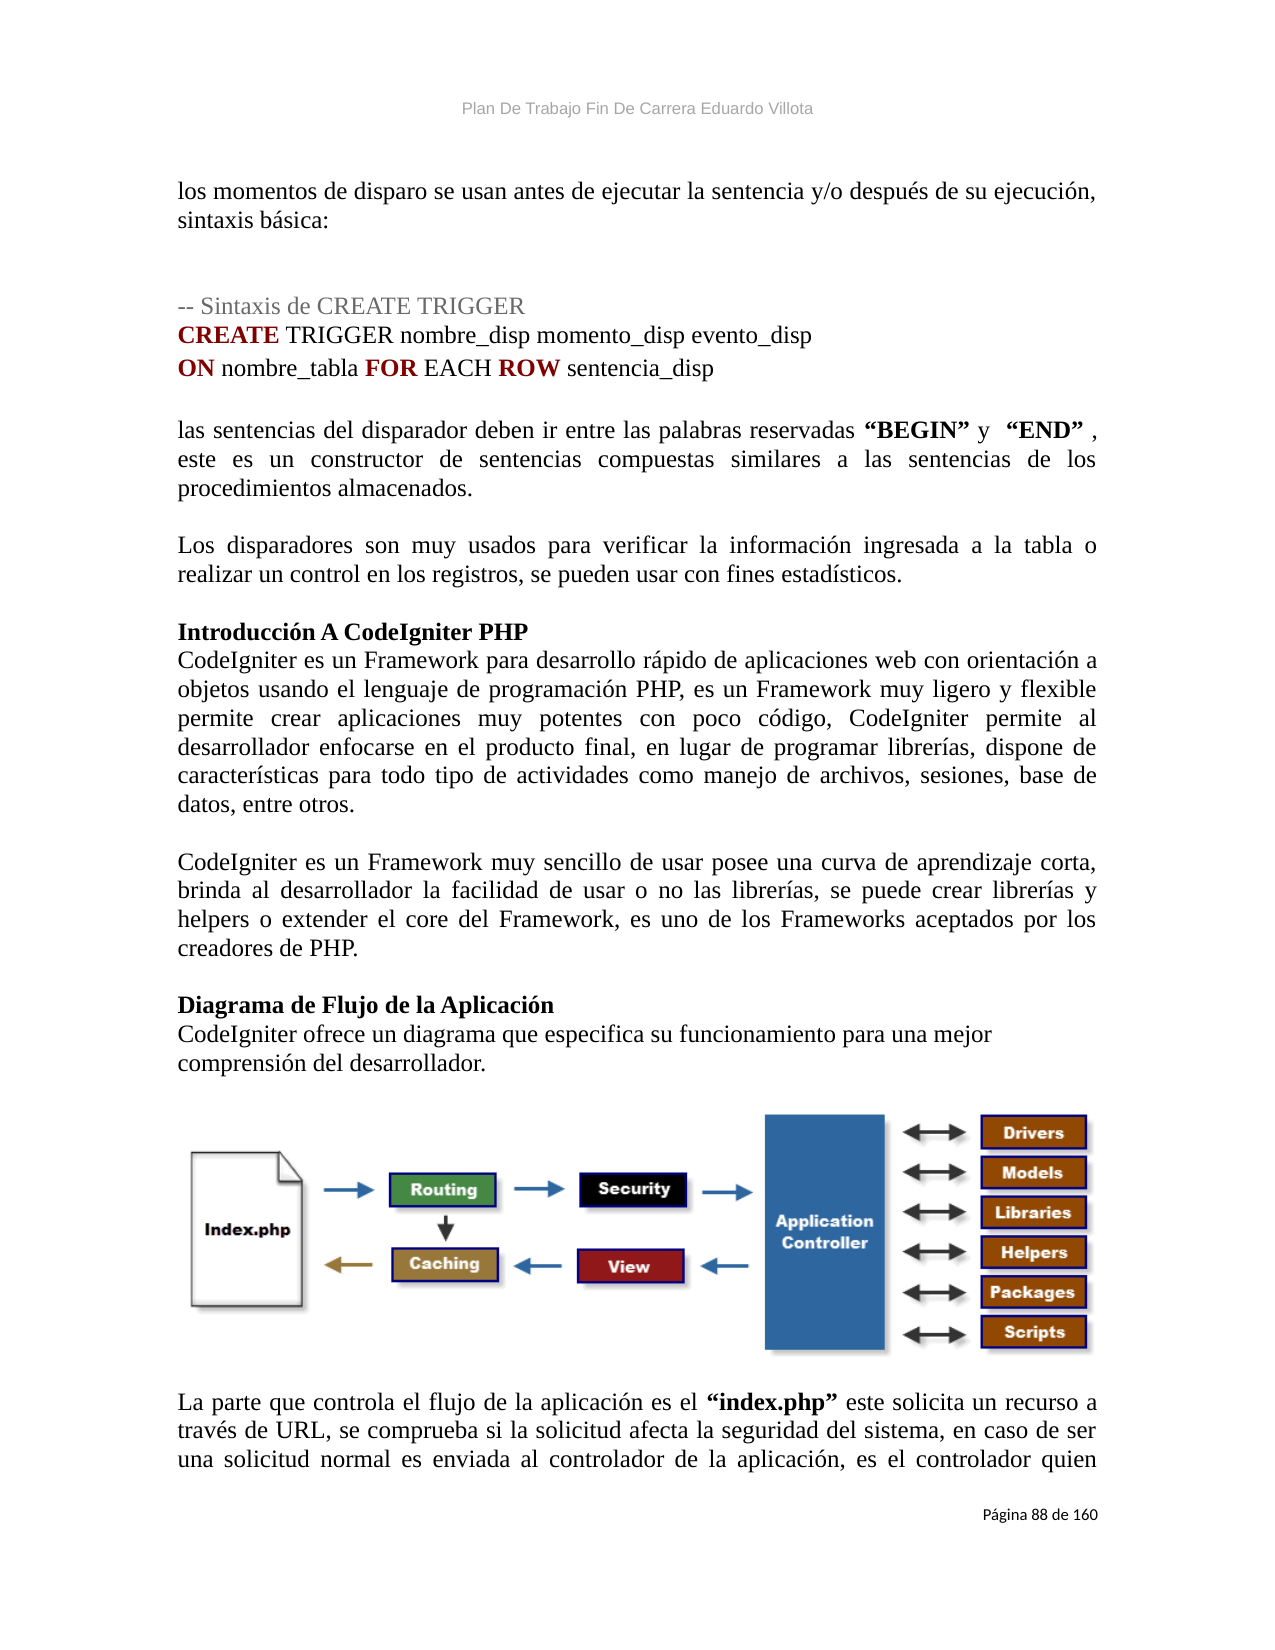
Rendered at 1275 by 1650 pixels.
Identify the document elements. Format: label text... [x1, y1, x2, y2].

text Diagrama de Flujo de la Aplicación [177, 991, 1098, 1019]
text CodeIgniter es un Framework para desarrollo rápido de aplicaciones web con orientación a objetos usando el lenguaje de programación PHP, es un Framework muy ligero y flexible permite crear aplicaciones muy potentes con poco código, CodeIgniter permite al desarrollador enfocarse en el producto final, en lugar de programar librerías, dispone de características para todo tipo de actividades como manejo de archivos, sesiones, base de datos, entre otros. [177, 646, 1098, 818]
text Los disparadores son muy usados para verificar la información ingresada a la tabla o realizar un control en los registros, se pueden usar con fines estadísticos. [177, 531, 1098, 588]
text CREATE TRIGGER nombre_disp momento_disp evento_disp [177, 320, 1098, 349]
text CodeIgniter ofrece un diagrama que especifica su funcionamiento para una mejor comprensión del desarrollador. [177, 1019, 1098, 1077]
text -- Sintaxis de CREATE TRIGGER [177, 291, 1098, 320]
text los momentos de disparo se usan antes de ejecutar la sentencia y/o después de su ejecución, sintaxis básica: [177, 176, 1098, 234]
text Introducción A CodeIgniter PHP [177, 617, 1098, 646]
text CodeIgniter es un Framework muy sencillo de usar posee una curva de aprendizaje corta, brinda al desarrollador la facilidad de usar o no las librerías, se puede crear librerías y helpers o extender el core del Framework, es uno de los Frameworks aceptados por los creadores de PHP. [177, 847, 1098, 962]
text La parte que controla el flujo de la aplicación es el “index.php” este solicita un recurso a través de URL, se comprueba si la solicitud afecta la seguridad del sistema, en caso de ser una solicitud normal es enviada al controlador de la aplicación, es el controlador quien [177, 1387, 1098, 1473]
text las sentencias del disparador deben ir entre las palabras reservadas “BEGIN” y “END” , este es un constructor de sentencias compuestas similares a las sentencias de los procedimientos almacenados. [177, 416, 1098, 502]
text ON nombre_tabla FOR EACH ROW sentencia_disp [177, 353, 1098, 382]
picture [177, 1105, 1098, 1358]
